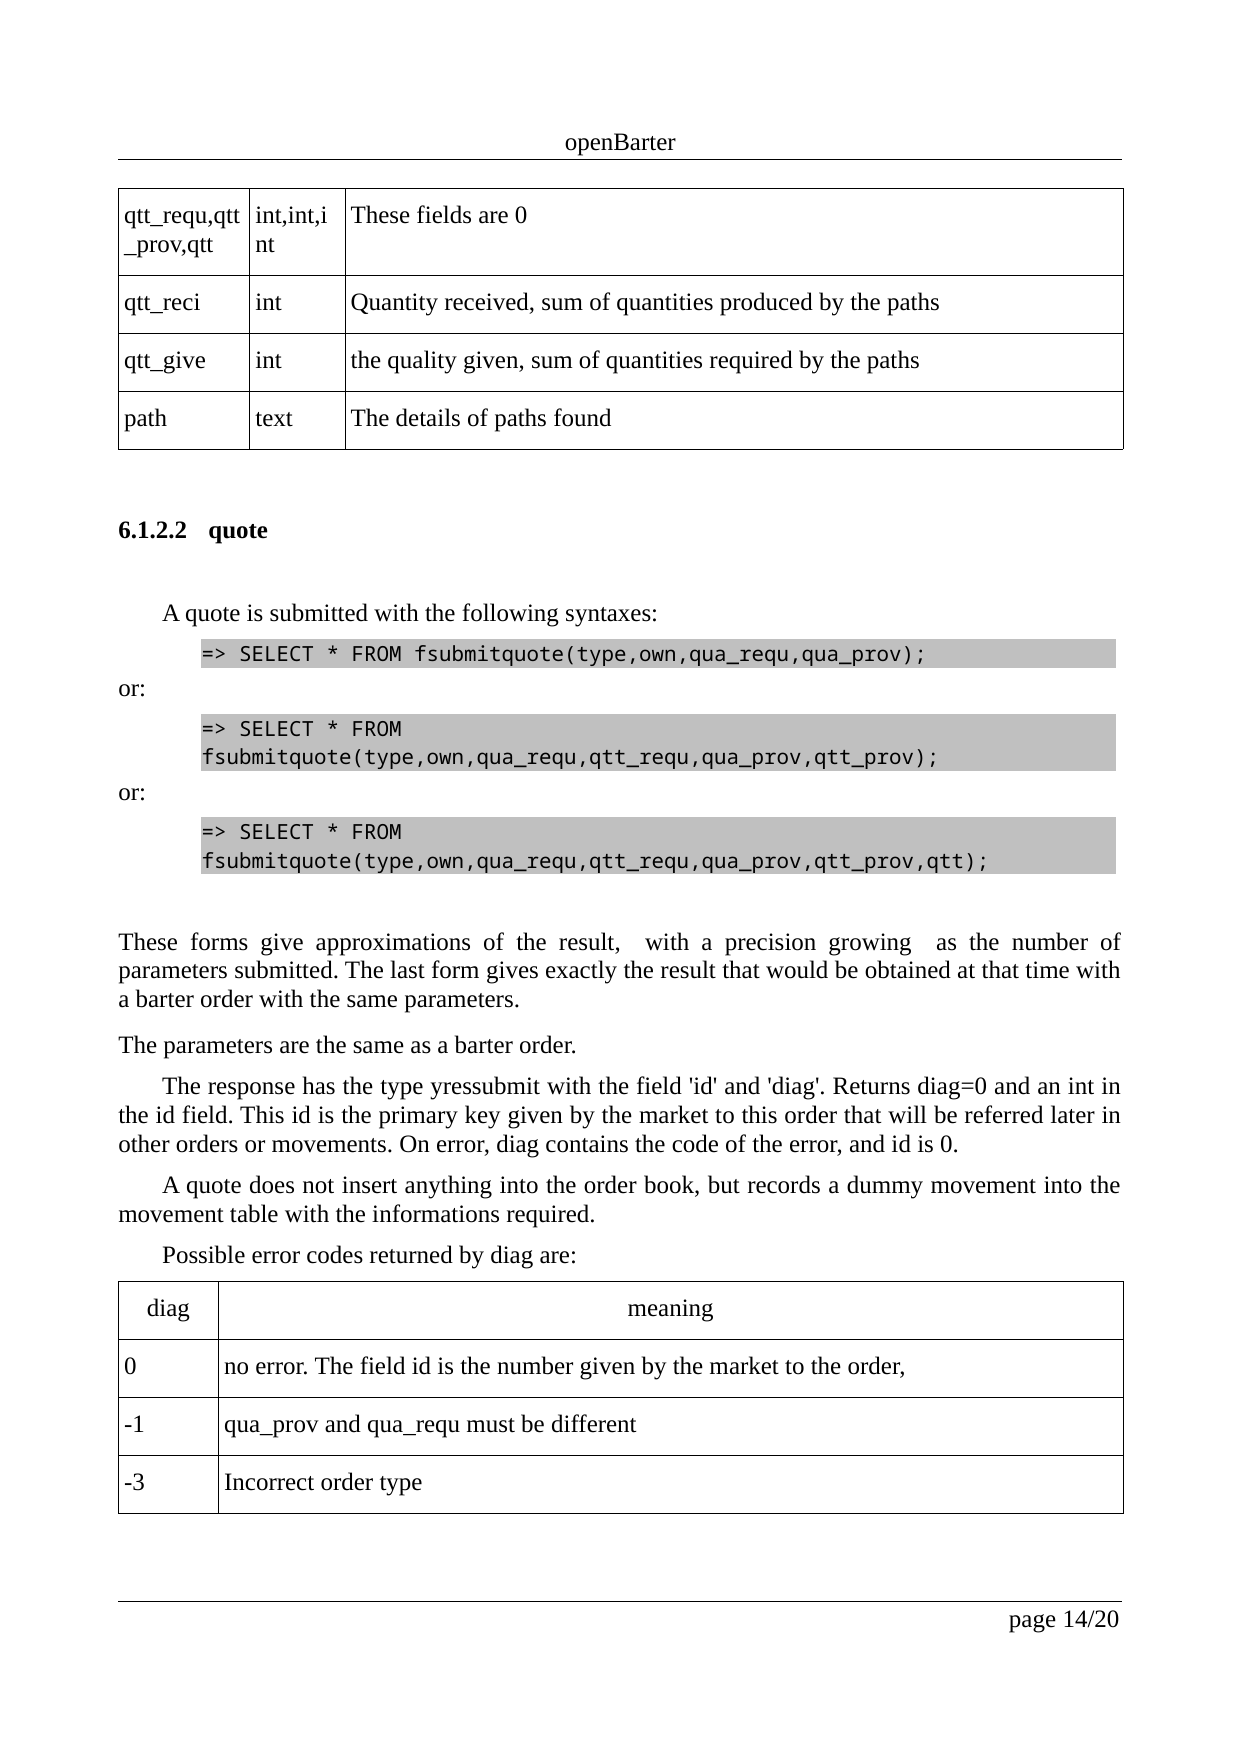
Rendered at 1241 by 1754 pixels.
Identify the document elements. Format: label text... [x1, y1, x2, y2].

text A quote is submitted with the following syntaxes: [118, 598, 1122, 627]
table_cell text [250, 392, 345, 449]
text A quote does not insert anything into the order book, but records a dummy movement into the movement table with the informations required. [118, 1170, 1122, 1227]
text or: [118, 777, 1122, 806]
table_cell no error. The field id is the number given by the market to the order, [219, 1340, 1123, 1397]
table_cell The details of paths found [346, 392, 1123, 449]
text => SELECT * FROM fsubmitquote(type,own,qua_requ,qtt_requ,qua_prov,qtt_prov); [201, 714, 1116, 771]
table_cell qtt_give [119, 334, 249, 391]
table_cell the quality given, sum of quantities required by the paths [346, 334, 1123, 391]
table_header These fields are 0 [346, 189, 1123, 275]
text or: [118, 673, 1122, 702]
table_cell qua_prov and qua_requ must be different [219, 1398, 1123, 1455]
text => SELECT * FROM fsubmitquote(type,own,qua_requ,qua_prov); [201, 639, 1116, 668]
table_cell qtt_reci [119, 276, 249, 333]
subtitle quote [118, 515, 1122, 544]
table_cell -3 [119, 1456, 218, 1513]
text The response has the type yressubmit with the field 'id' and 'diag'. Returns diag=0 and an int in the id field. This id is the primary key given by the market to this order that will be referred later in other orders or movements. On error, diag contains the code of the error, and id is 0. [118, 1071, 1122, 1157]
table_header int,int,int [250, 189, 345, 275]
table_cell -1 [119, 1398, 218, 1455]
table_cell 0 [119, 1340, 218, 1397]
text These forms give approximations of the result, with a precision growing as the number of parameters submitted. The last form gives exactly the result that would be obtained at that time with a barter order with the same parameters. [118, 927, 1122, 1013]
table_cell Incorrect order type [219, 1456, 1123, 1513]
table_header diag [119, 1282, 218, 1339]
table_cell int [250, 276, 345, 333]
text The parameters are the same as a barter order. [118, 1031, 1122, 1059]
table_cell path [119, 392, 249, 449]
table_header qtt_requ,qtt_prov,qtt [119, 189, 249, 275]
text => SELECT * FROM fsubmitquote(type,own,qua_requ,qtt_requ,qua_prov,qtt_prov,qtt); [201, 817, 1116, 874]
table_cell int [250, 334, 345, 391]
table_cell Quantity received, sum of quantities produced by the paths [346, 276, 1123, 333]
table_header meaning [219, 1282, 1123, 1339]
text Possible error codes returned by diag are: [118, 1240, 1122, 1269]
